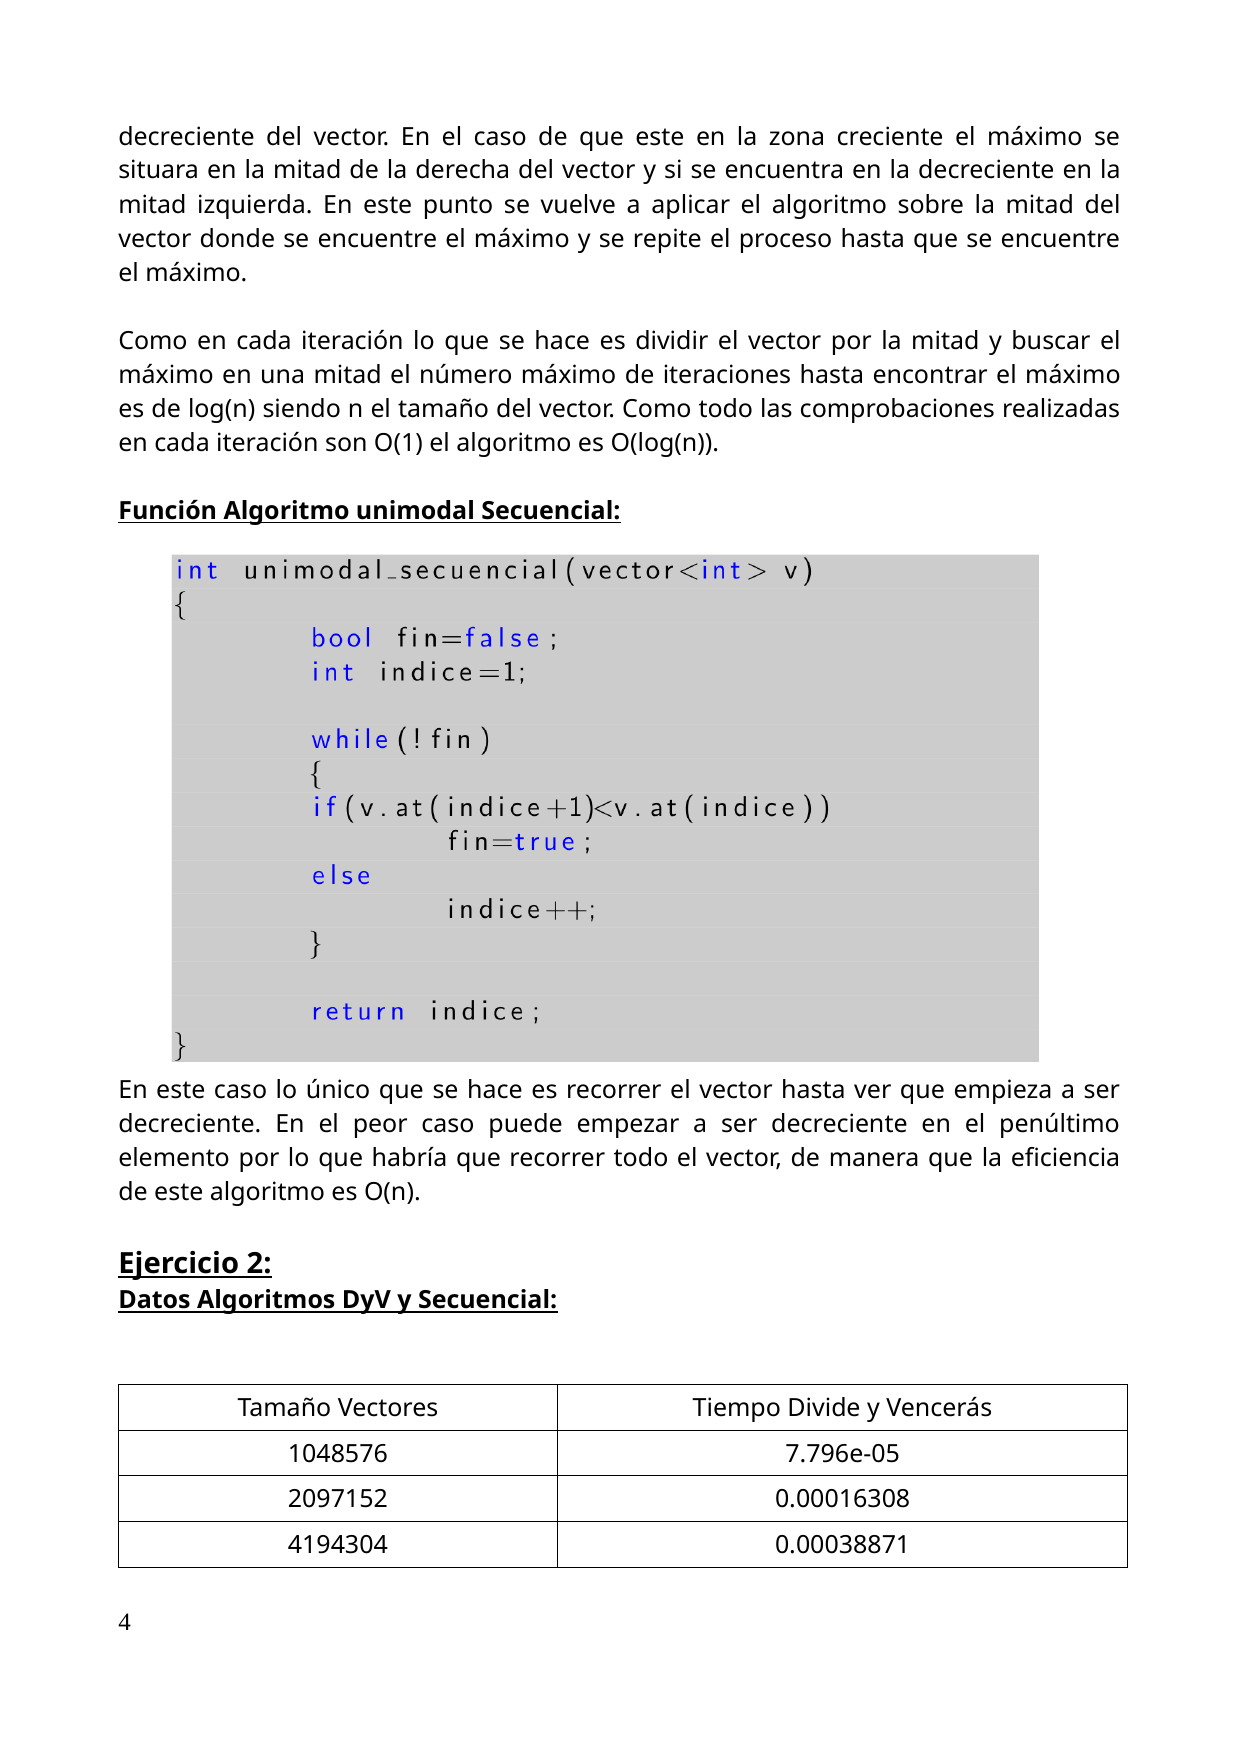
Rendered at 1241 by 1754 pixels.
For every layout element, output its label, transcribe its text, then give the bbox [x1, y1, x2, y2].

table_cell 0.00016308 [558, 1476, 1127, 1521]
text Datos Algoritmos DyV y Secuencial: [118, 1282, 1122, 1316]
text En este caso lo único que se hace es recorrer el vector hasta ver que empieza a ser decreciente. En el peor caso puede empezar a ser decreciente en el penúltimo elemento por lo que habría que recorrer todo el vector, de manera que la eficiencia de este algoritmo es O(n). [118, 1072, 1122, 1208]
text Como en cada iteración lo que se hace es dividir el vector por la mitad y buscar el máximo en una mitad el número máximo de iteraciones hasta encontrar el máximo es de log(n) siendo n el tamaño del vector. Como todo las comprobaciones realizadas en cada iteración son O(1) el algoritmo es O(log(n)). [118, 322, 1122, 459]
text Ejercicio 2: [118, 1242, 1122, 1282]
table_cell 7.796e-05 [558, 1431, 1127, 1475]
table_header Tiempo Divide y Vencerás [558, 1385, 1127, 1430]
table_cell 0.00038871 [558, 1522, 1127, 1567]
text Función Algoritmo unimodal Secuencial: [118, 493, 1122, 527]
table_header Tamaño Vectores [119, 1385, 557, 1430]
text decreciente del vector. En el caso de que este en la zona creciente el máximo se situara en la mitad de la derecha del vector y si se encuentra en la decreciente en la mitad izquierda. En este punto se vuelve a aplicar el algoritmo sobre la mitad del vector donde se encuentre el máximo y se repite el proceso hasta que se encuentre el máximo. [118, 118, 1122, 288]
table_cell 4194304 [119, 1522, 557, 1567]
table_cell 2097152 [119, 1476, 557, 1521]
table_cell 1048576 [119, 1431, 557, 1475]
picture [171, 553, 1039, 1062]
